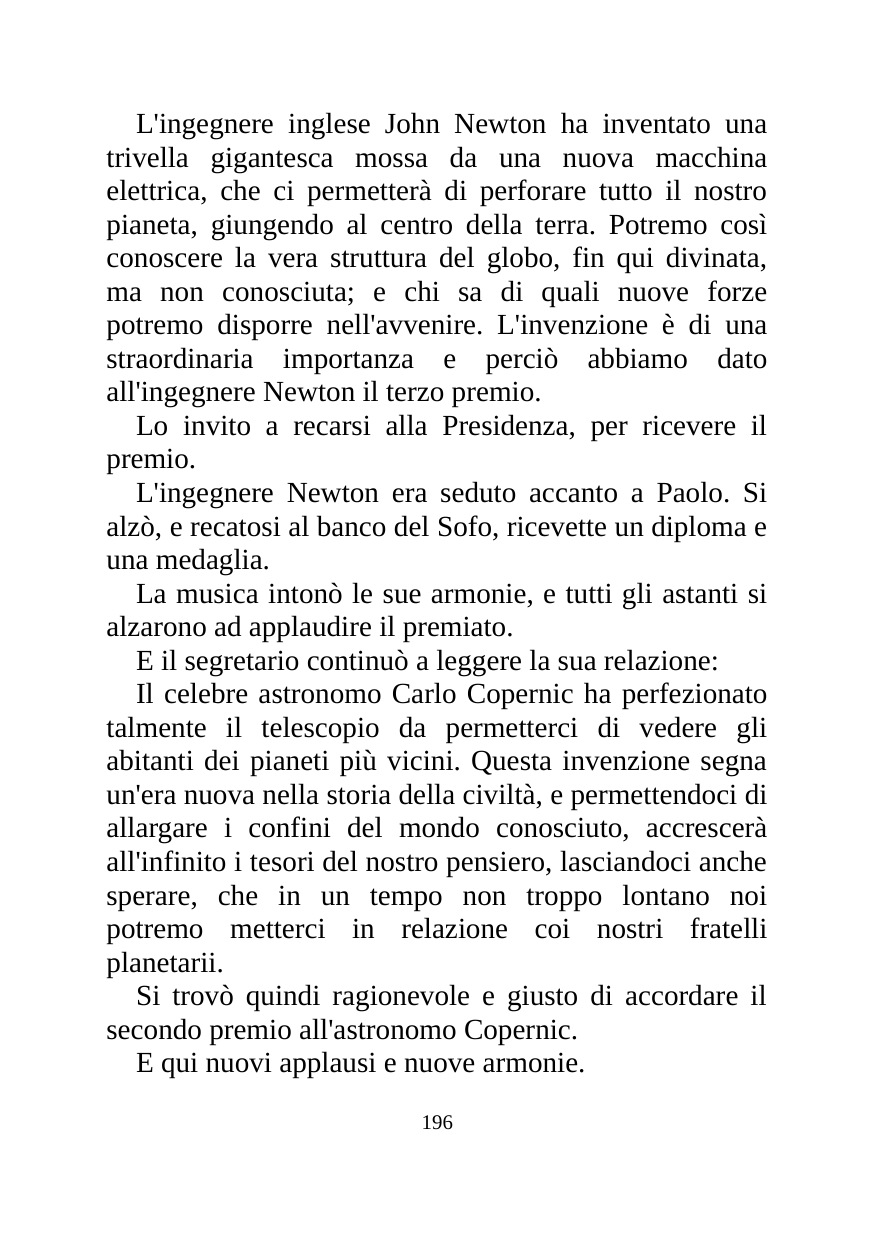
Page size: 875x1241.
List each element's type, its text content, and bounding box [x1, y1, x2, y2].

text Si trovò quindi ragionevole e giusto di accordare il secondo premio all'astronomo Copernic. [106, 978, 768, 1045]
text La musica intonò le sue armonie, e tutti gli astanti si alzarono ad applaudire il premiato. [106, 576, 768, 643]
text Lo invito a recarsi alla Presidenza, per ricevere il premio. [106, 408, 768, 475]
text Il celebre astronomo Carlo Copernic ha perfezionato talmente il telescopio da permetterci di vedere gli abitanti dei pianeti più vicini. Questa invenzione segna un'era nuova nella storia della civiltà, e permettendoci di allargare i confini del mondo conosciuto, accrescerà all'infinito i tesori del nostro pensiero, lasciandoci anche sperare, che in un tempo non troppo lontano noi potremo metterci in relazione coi nostri fratelli planetarii. [106, 676, 768, 978]
text E il segretario continuò a leggere la sua relazione: [106, 643, 768, 676]
text L'ingegnere inglese John Newton ha inventato una trivella gigantesca mossa da una nuova macchina elettrica, che ci permetterà di perforare tutto il nostro pianeta, giungendo al centro della terra. Potremo così conoscere la vera struttura del globo, fin qui divinata, ma non conosciuta; e chi sa di quali nuove forze potremo disporre nell'avvenire. L'invenzione è di una straordinaria importanza e perciò abbiamo dato all'ingegnere Newton il terzo premio. [106, 106, 768, 408]
text L'ingegnere Newton era seduto accanto a Paolo. Si alzò, e recatosi al banco del Sofo, ricevette un diploma e una medaglia. [106, 475, 768, 576]
text E qui nuovi applausi e nuove armonie. [106, 1045, 768, 1079]
